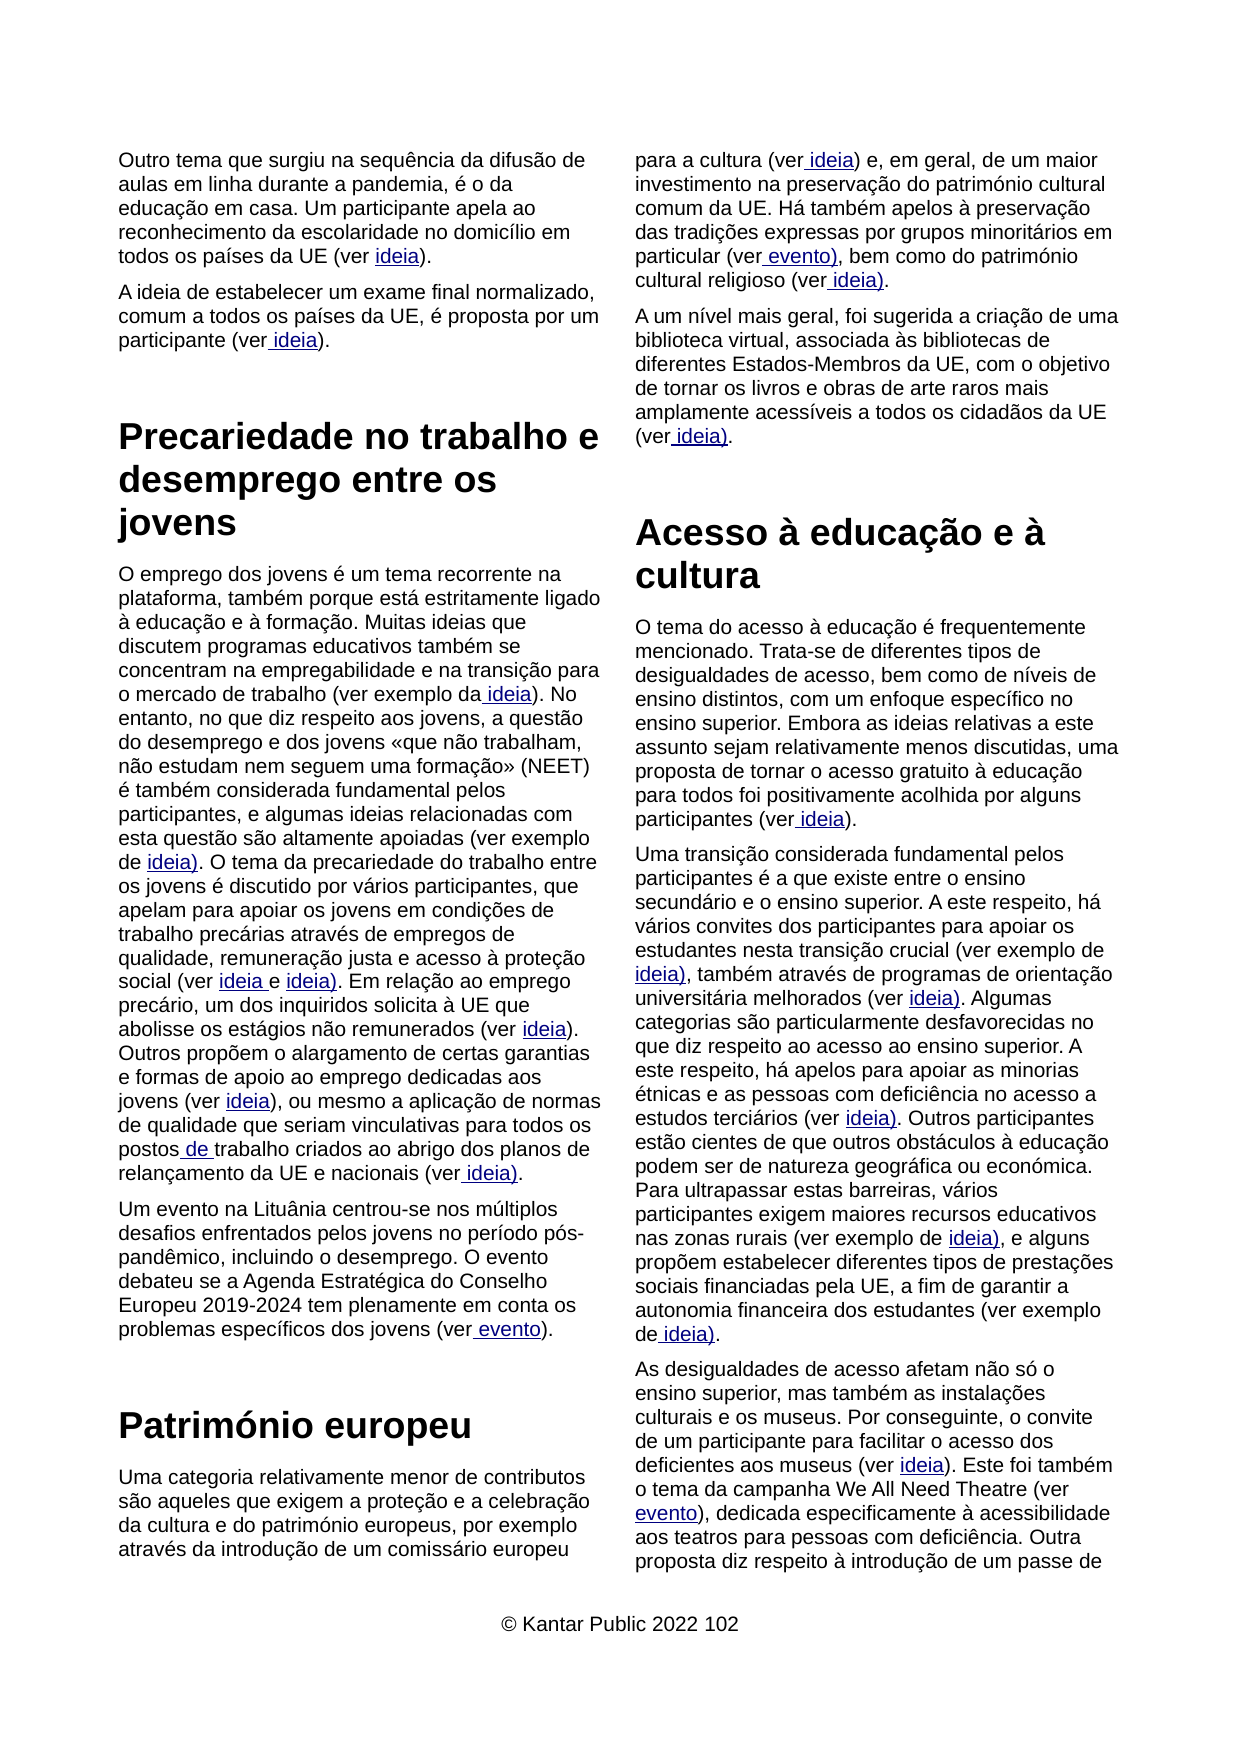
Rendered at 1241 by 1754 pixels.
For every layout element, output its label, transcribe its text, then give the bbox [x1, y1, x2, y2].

text Outro tema que surgiu na sequência da difusão de aulas em linha durante a pandemia, é o da educação em casa. Um participante apela ao reconhecimento da escolaridade no domicílio em todos os países da UE (ver ideia). [118, 148, 605, 268]
text A ideia de estabelecer um exame final normalizado, comum a todos os países da UE, é proposta por um participante (ver ideia). [118, 280, 605, 352]
subtitle Acesso à educação e à cultura [635, 510, 1122, 596]
text Uma transição considerada fundamental pelos participantes é a que existe entre o ensino secundário e o ensino superior. A este respeito, há vários convites dos participantes para apoiar os estudantes nesta transição crucial (ver exemplo de ideia), também através de programas de orientação universitária melhorados (ver ideia). Algumas categorias são particularmente desfavorecidas no que diz respeito ao acesso ao ensino superior. A este respeito, há apelos para apoiar as minorias étnicas e as pessoas com deficiência no acesso a estudos terciários (ver ideia). Outros participantes estão cientes de que outros obstáculos à educação podem ser de natureza geográfica ou económica. Para ultrapassar estas barreiras, vários participantes exigem maiores recursos educativos nas zonas rurais (ver exemplo de ideia), e alguns propõem estabelecer diferentes tipos de prestações sociais financiadas pela UE, a fim de garantir a autonomia financeira dos estudantes (ver exemplo de ideia). [635, 842, 1122, 1345]
subtitle Precariedade no trabalho e desemprego entre os jovens [118, 414, 605, 543]
text As desigualdades de acesso afetam não só o ensino superior, mas também as instalações culturais e os museus. Por conseguinte, o convite de um participante para facilitar o acesso dos deficientes aos museus (ver ideia). Este foi também o tema da campanha We All Need Theatre (ver evento), dedicada especificamente à acessibilidade aos teatros para pessoas com deficiência. Outra proposta diz respeito à introdução de um passe de [635, 1357, 1122, 1573]
text Uma categoria relativamente menor de contributos são aqueles que exigem a proteção e a celebração da cultura e do património europeus, por exemplo através da introdução de um comissário europeu [118, 1465, 605, 1561]
text O tema do acesso à educação é frequentemente mencionado. Trata-se de diferentes tipos de desigualdades de acesso, bem como de níveis de ensino distintos, com um enfoque específico no ensino superior. Embora as ideias relativas a este assunto sejam relativamente menos discutidas, uma proposta de tornar o acesso gratuito à educação para todos foi positivamente acolhida por alguns participantes (ver ideia). [635, 615, 1122, 830]
text O emprego dos jovens é um tema recorrente na plataforma, também porque está estritamente ligado à educação e à formação. Muitas ideias que discutem programas educativos também se concentram na empregabilidade e na transição para o mercado de trabalho (ver exemplo da ideia). No entanto, no que diz respeito aos jovens, a questão do desemprego e dos jovens «que não trabalham, não estudam nem seguem uma formação» (NEET) é também considerada fundamental pelos participantes, e algumas ideias relacionadas com esta questão são altamente apoiadas (ver exemplo de ideia). O tema da precariedade do trabalho entre os jovens é discutido por vários participantes, que apelam para apoiar os jovens em condições de trabalho precárias através de empregos de qualidade, remuneração justa e acesso à proteção social (ver ideia e ideia). Em relação ao emprego precário, um dos inquiridos solicita à UE que abolisse os estágios não remunerados (ver ideia). Outros propõem o alargamento de certas garantias e formas de apoio ao emprego dedicadas aos jovens (ver ideia), ou mesmo a aplicação de normas de qualidade que seriam vinculativas para todos os postos de trabalho criados ao abrigo dos planos de relançamento da UE e nacionais (ver ideia). [118, 562, 605, 1185]
subtitle Património europeu [118, 1403, 605, 1446]
text A um nível mais geral, foi sugerida a criação de uma biblioteca virtual, associada às bibliotecas de diferentes Estados-Membros da UE, com o objetivo de tornar os livros e obras de arte raros mais amplamente acessíveis a todos os cidadãos da UE (ver ideia). [635, 304, 1122, 447]
text para a cultura (ver ideia) e, em geral, de um maior investimento na preservação do património cultural comum da UE. Há também apelos à preservação das tradições expressas por grupos minoritários em particular (ver evento), bem como do património cultural religioso (ver ideia). [635, 148, 1122, 292]
text Um evento na Lituânia centrou-se nos múltiplos desafios enfrentados pelos jovens no período pós-pandêmico, incluindo o desemprego. O evento debateu se a Agenda Estratégica do Conselho Europeu 2019-2024 tem plenamente em conta os problemas específicos dos jovens (ver evento). [118, 1197, 605, 1341]
